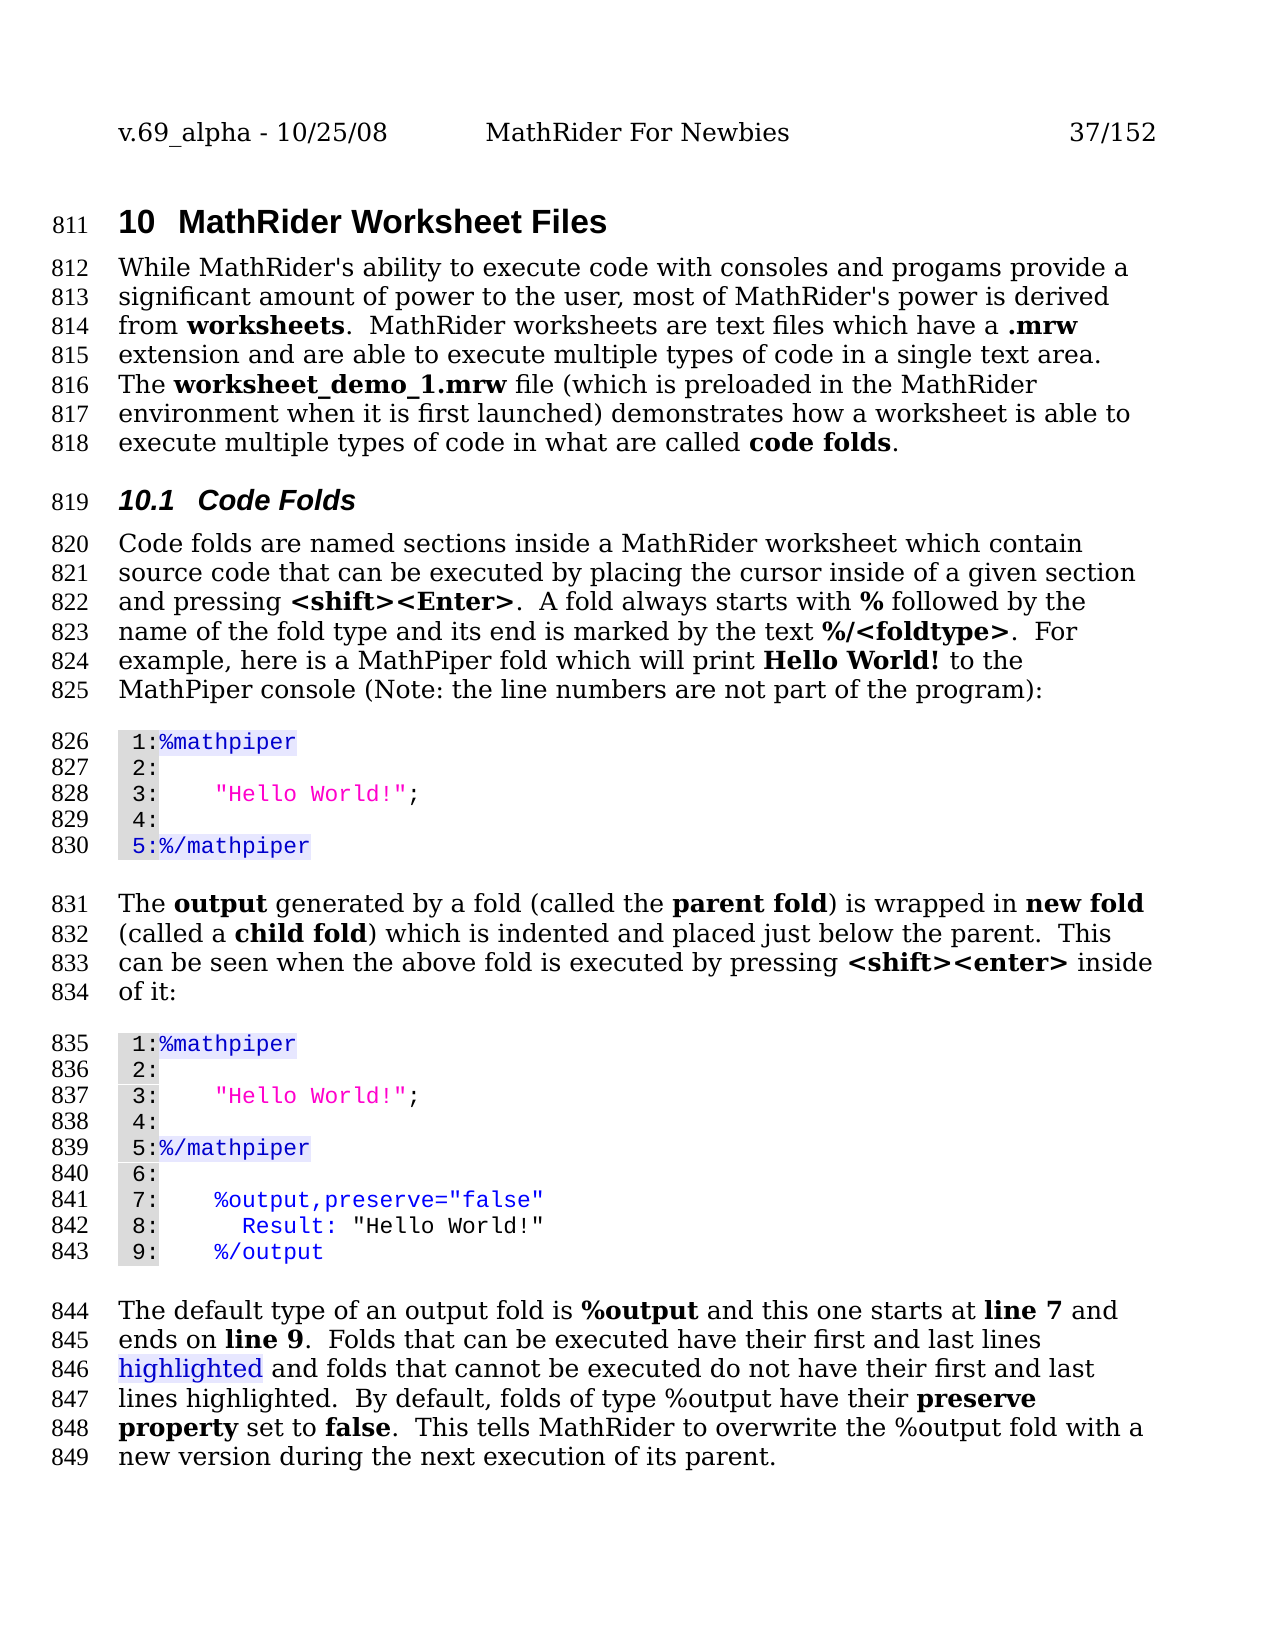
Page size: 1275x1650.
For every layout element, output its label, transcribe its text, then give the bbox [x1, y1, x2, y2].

text While MathRider's ability to execute code with consoles and progams provide a significant amount of power to the user, most of MathRider's power is derived from worksheets. MathRider worksheets are text files which have a .mrw extension and are able to execute multiple types of code in a single text area. The worksheet_demo_1.mrw file (which is preloaded in the MathRider environment when it is first launched) demonstrates how a worksheet is able to execute multiple types of code in what are called code folds. [118, 253, 1157, 458]
text 5:%/mathpiper [118, 834, 1157, 860]
text 2: [118, 1059, 1157, 1084]
text 8: Result: "Hello World!" [118, 1214, 1157, 1240]
text 4: [118, 1111, 1157, 1136]
text 1:%mathpiper [118, 1033, 1157, 1059]
text Code folds are named sections inside a MathRider worksheet which contain source code that can be executed by placing the cursor inside of a given section and pressing <shift><Enter>. A fold always starts with % followed by the name of the fold type and its end is marked by the text %/<foldtype>. For example, here is a MathPiper fold which will print Hello World! to the MathPiper console (Note: the line numbers are not part of the program): [118, 529, 1157, 704]
text 4: [118, 808, 1157, 834]
subtitle Code Folds [118, 483, 1157, 516]
text 3: "Hello World!"; [118, 1084, 1157, 1111]
text The output generated by a fold (called the parent fold) is wrapped in new fold (called a child fold) which is indented and placed just below the parent. This can be seen when the above fold is executed by pressing <shift><enter> inside of it: [118, 889, 1157, 1007]
text 3: "Hello World!"; [118, 782, 1157, 808]
text 5:%/mathpiper [118, 1136, 1157, 1162]
text 9: %/output [118, 1240, 1157, 1266]
subtitle MathRider Worksheet Files [118, 202, 1157, 240]
text 2: [118, 756, 1157, 782]
text 7: %output,preserve="false" [118, 1188, 1157, 1214]
text 1:%mathpiper [118, 730, 1157, 756]
text The default type of an output fold is %output and this one starts at line 7 and ends on line 9. Folds that can be executed have their first and last lines highlighted and folds that cannot be executed do not have their first and last lines highlighted. By default, folds of type %output have their preserve property set to false. This tells MathRider to overwrite the %output fold with a new version during the next execution of its parent. [118, 1296, 1157, 1471]
text 6: [118, 1162, 1157, 1188]
